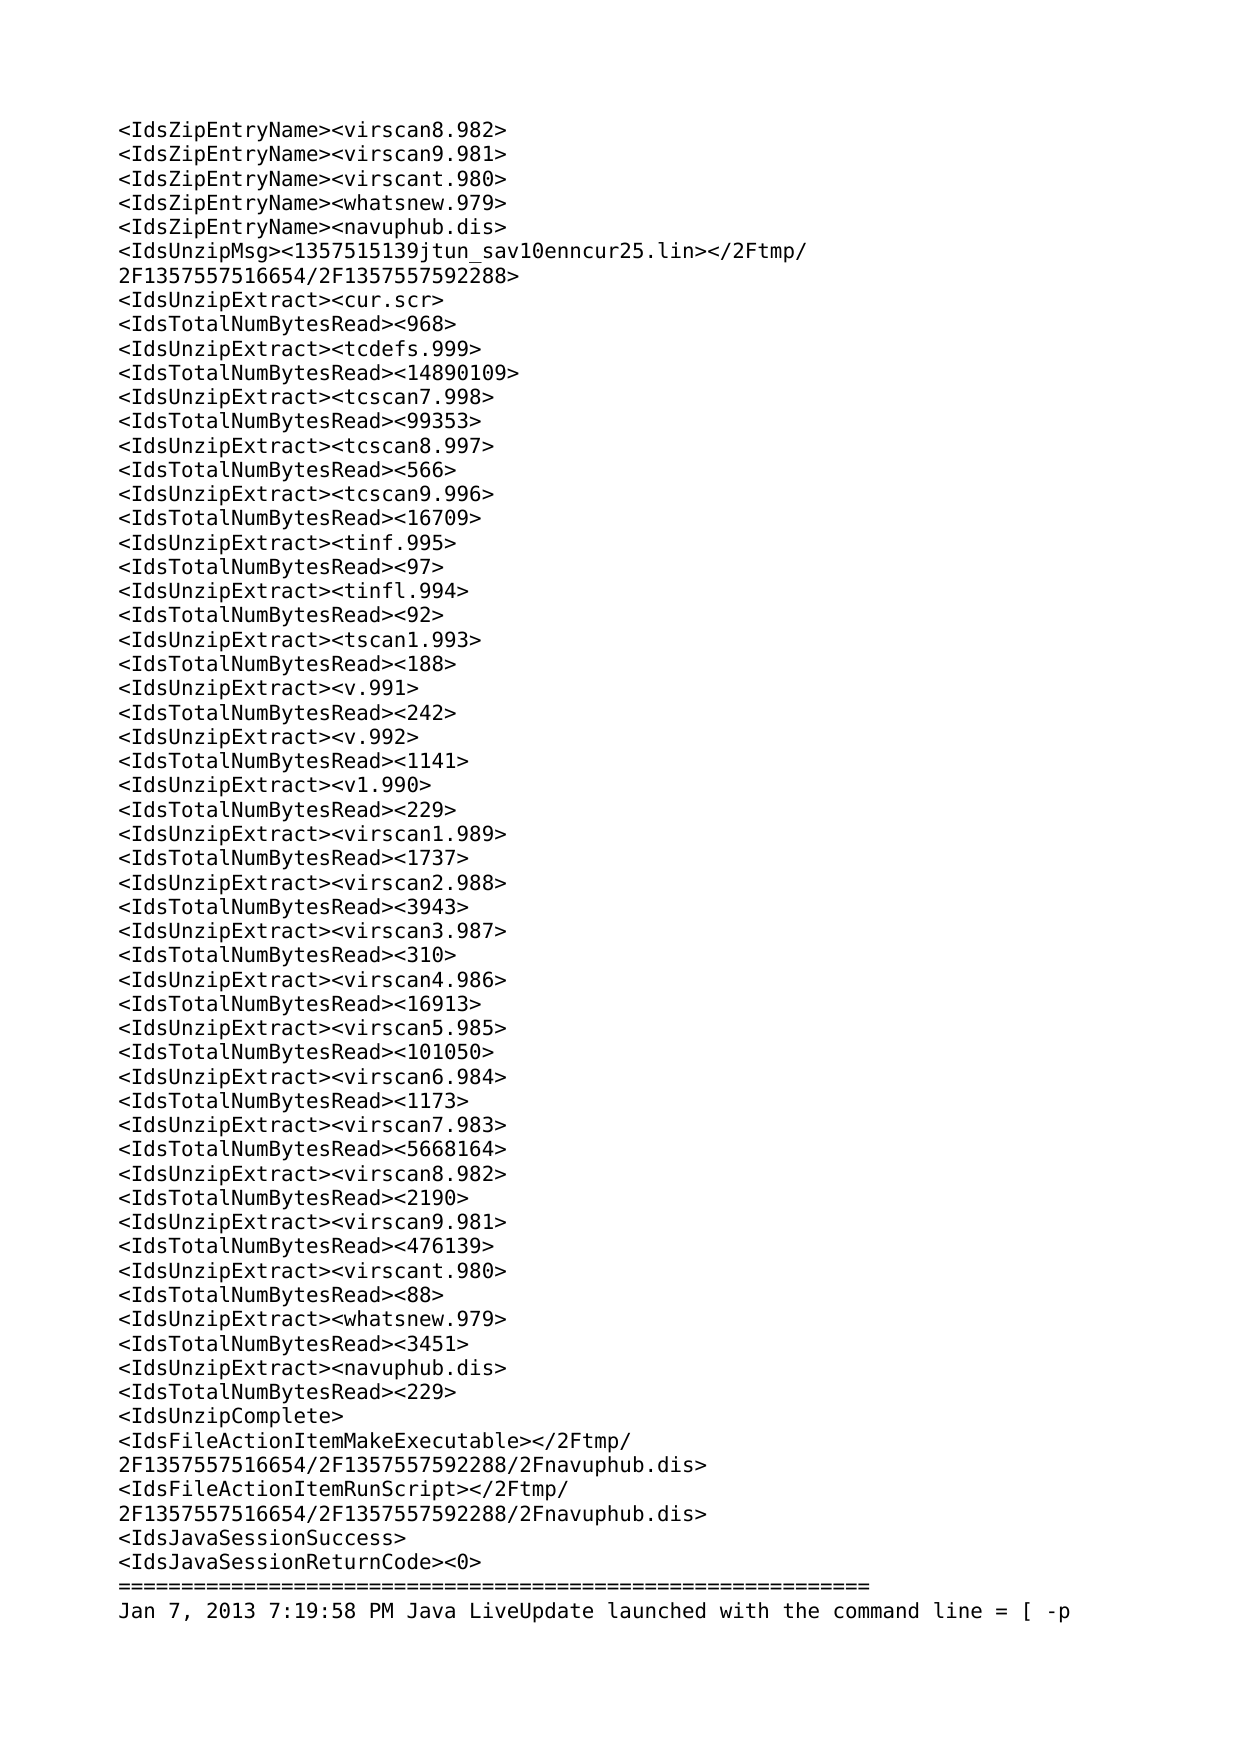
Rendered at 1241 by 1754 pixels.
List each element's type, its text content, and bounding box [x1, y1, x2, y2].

text <IdsUnzipExtract><v.991> [118, 676, 1122, 701]
text <IdsUnzipExtract><virscan6.984> [118, 1065, 1122, 1089]
text <IdsZipEntryName><whatsnew.979> [118, 191, 1122, 215]
text <IdsTotalNumBytesRead><566> [118, 458, 1122, 482]
text <IdsJavaSessionReturnCode><0> [118, 1550, 1122, 1574]
text <IdsZipEntryName><navuphub.dis> [118, 215, 1122, 239]
text <IdsTotalNumBytesRead><92> [118, 603, 1122, 628]
text <IdsUnzipExtract><tcscan8.997> [118, 434, 1122, 458]
text <IdsUnzipExtract><tcdefs.999> [118, 337, 1122, 361]
text <IdsUnzipMsg><1357515139jtun_sav10enncur25.lin></2Ftmp/2F1357557516654/2F1357557592288> [118, 239, 1122, 288]
text <IdsUnzipExtract><virscan8.982> [118, 1162, 1122, 1186]
text <IdsZipEntryName><virscan9.981> [118, 142, 1122, 167]
text <IdsTotalNumBytesRead><968> [118, 312, 1122, 337]
text <IdsTotalNumBytesRead><188> [118, 652, 1122, 676]
text ============================================================ [118, 1574, 1122, 1599]
text <IdsUnzipExtract><virscan2.988> [118, 871, 1122, 895]
text <IdsTotalNumBytesRead><1737> [118, 846, 1122, 871]
text <IdsZipEntryName><virscan8.982> [118, 118, 1122, 142]
text <IdsTotalNumBytesRead><476139> [118, 1234, 1122, 1259]
text <IdsTotalNumBytesRead><5668164> [118, 1137, 1122, 1162]
text <IdsJavaSessionSuccess> [118, 1526, 1122, 1550]
text <IdsUnzipExtract><virscan3.987> [118, 919, 1122, 943]
text <IdsUnzipExtract><tcscan9.996> [118, 482, 1122, 506]
text <IdsUnzipExtract><navuphub.dis> [118, 1356, 1122, 1380]
text <IdsUnzipExtract><virscan5.985> [118, 1016, 1122, 1040]
text <IdsUnzipExtract><tcscan7.998> [118, 385, 1122, 409]
text <IdsTotalNumBytesRead><1173> [118, 1089, 1122, 1113]
text <IdsFileActionItemMakeExecutable></2Ftmp/2F1357557516654/2F1357557592288/2Fnavuphub.dis> [118, 1429, 1122, 1477]
text <IdsTotalNumBytesRead><242> [118, 701, 1122, 725]
text <IdsTotalNumBytesRead><16709> [118, 506, 1122, 531]
text Jan 7, 2013 7:19:58 PM Java LiveUpdate launched with the command line = [ -p [118, 1599, 1122, 1623]
text <IdsTotalNumBytesRead><229> [118, 798, 1122, 822]
text <IdsTotalNumBytesRead><310> [118, 943, 1122, 968]
text <IdsUnzipComplete> [118, 1404, 1122, 1429]
text <IdsUnzipExtract><whatsnew.979> [118, 1307, 1122, 1332]
text <IdsFileActionItemRunScript></2Ftmp/2F1357557516654/2F1357557592288/2Fnavuphub.dis> [118, 1477, 1122, 1526]
text <IdsUnzipExtract><tinfl.994> [118, 579, 1122, 603]
text <IdsUnzipExtract><virscant.980> [118, 1259, 1122, 1283]
text <IdsTotalNumBytesRead><229> [118, 1380, 1122, 1404]
text <IdsUnzipExtract><virscan7.983> [118, 1113, 1122, 1137]
text <IdsUnzipExtract><virscan1.989> [118, 822, 1122, 846]
text <IdsTotalNumBytesRead><16913> [118, 992, 1122, 1016]
text <IdsTotalNumBytesRead><14890109> [118, 361, 1122, 385]
text <IdsTotalNumBytesRead><2190> [118, 1186, 1122, 1210]
text <IdsTotalNumBytesRead><3451> [118, 1332, 1122, 1356]
text <IdsUnzipExtract><virscan4.986> [118, 968, 1122, 992]
text <IdsUnzipExtract><v1.990> [118, 773, 1122, 798]
text <IdsUnzipExtract><virscan9.981> [118, 1210, 1122, 1234]
text <IdsTotalNumBytesRead><3943> [118, 895, 1122, 919]
text <IdsTotalNumBytesRead><97> [118, 555, 1122, 579]
text <IdsUnzipExtract><tinf.995> [118, 531, 1122, 555]
text <IdsTotalNumBytesRead><99353> [118, 409, 1122, 434]
text <IdsTotalNumBytesRead><1141> [118, 749, 1122, 773]
text <IdsTotalNumBytesRead><88> [118, 1283, 1122, 1307]
text <IdsUnzipExtract><cur.scr> [118, 288, 1122, 312]
text <IdsUnzipExtract><v.992> [118, 725, 1122, 749]
text <IdsZipEntryName><virscant.980> [118, 167, 1122, 191]
text <IdsUnzipExtract><tscan1.993> [118, 628, 1122, 652]
text <IdsTotalNumBytesRead><101050> [118, 1040, 1122, 1065]
